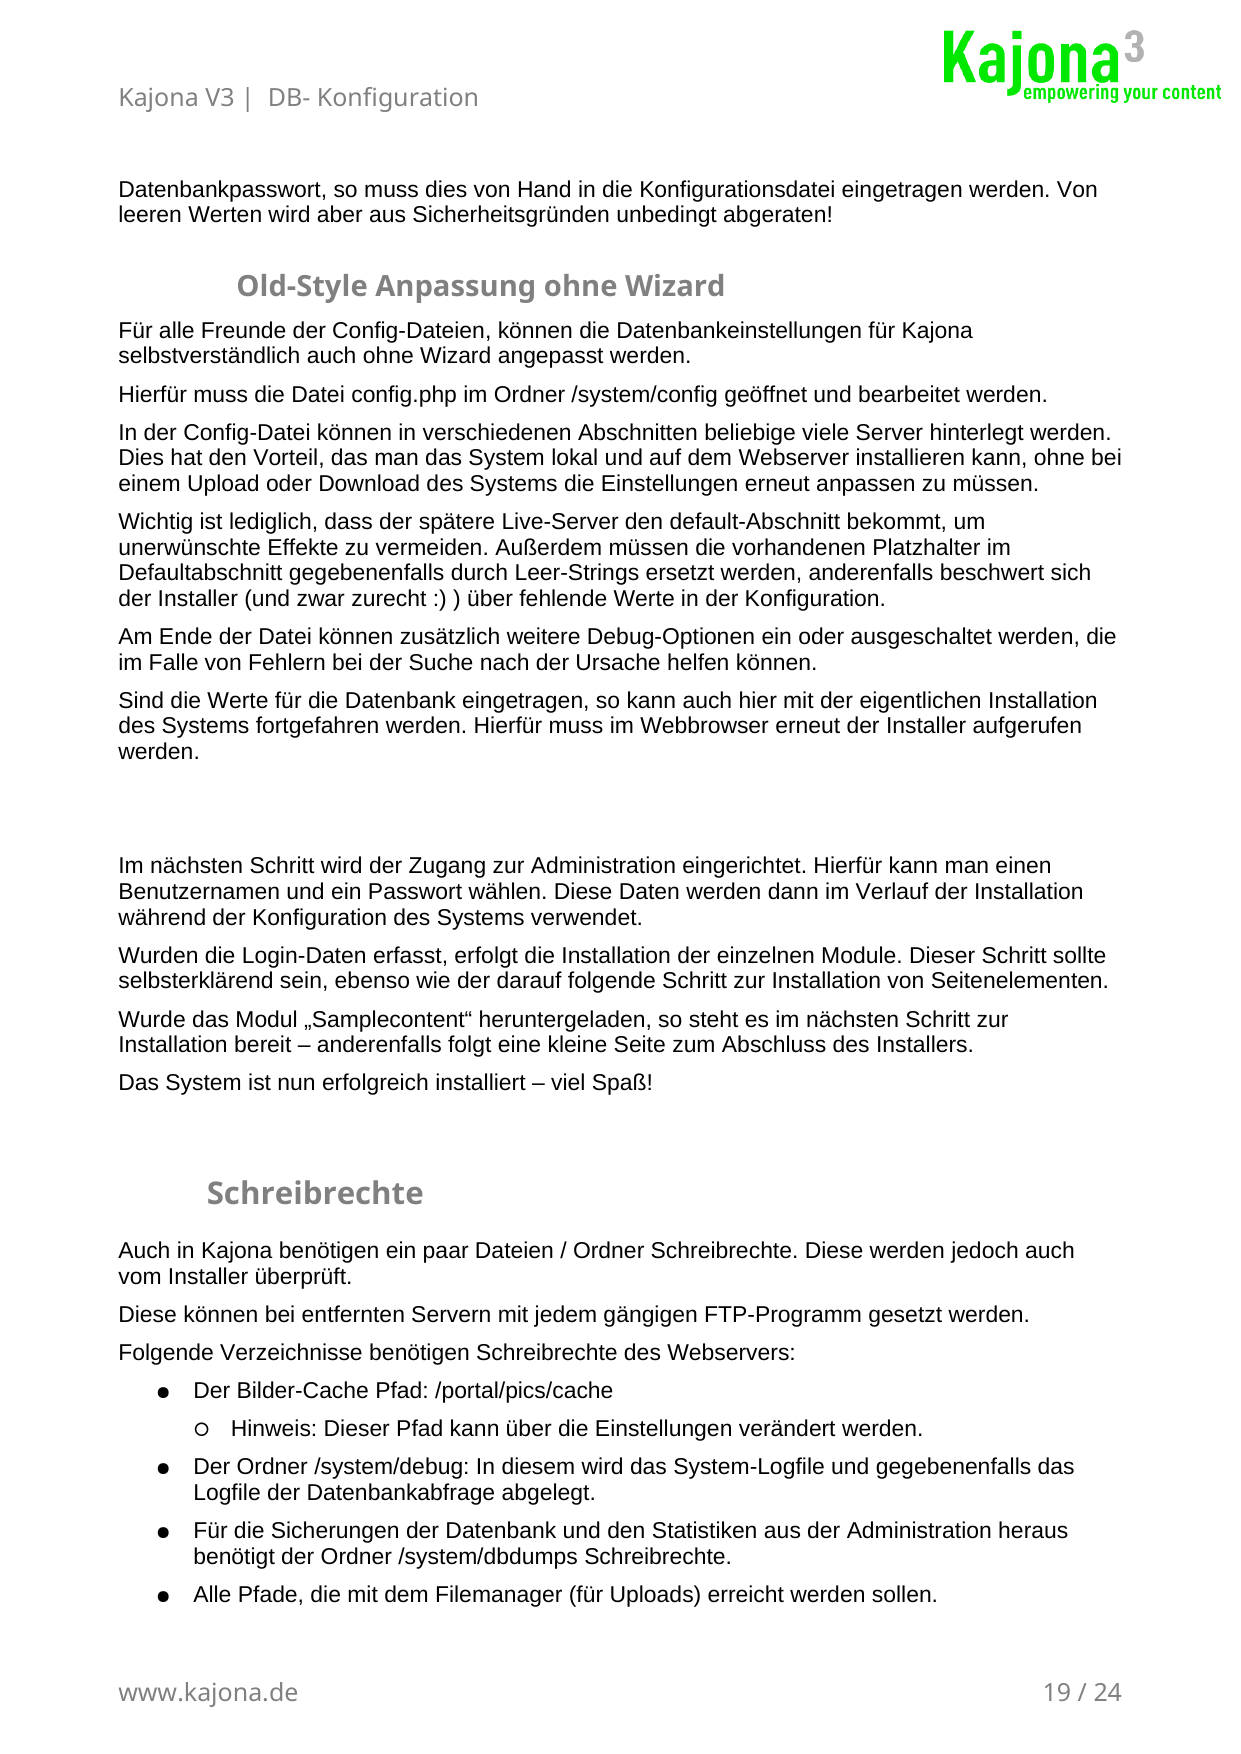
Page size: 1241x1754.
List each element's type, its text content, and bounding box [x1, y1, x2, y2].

text Auch in Kajona benötigen ein paar Dateien / Ordner Schreibrechte. Diese werden jedoch auch vom Installer überprüft. [118, 1238, 1122, 1289]
text Datenbankpasswort, so muss dies von Hand in die Konfigurationsdatei eingetragen werden. Von leeren Werten wird aber aus Sicherheitsgründen unbedingt abgeraten! [118, 177, 1122, 228]
subtitle Schreibrechte [118, 1171, 1122, 1214]
list Der Bilder-Cache Pfad: /portal/pics/cache [156, 1378, 1122, 1403]
text Wichtig ist lediglich, dass der spätere Live-Server den default-Abschnitt bekommt, um unerwünschte Effekte zu vermeiden. Außerdem müssen die vorhandenen Platzhalter im Defaultabschnitt gegebenenfalls durch Leer-Strings ersetzt werden, anderenfalls beschwert sich der Installer (und zwar zurecht :) ) über fehlende Werte in der Konfiguration. [118, 509, 1122, 611]
text Hierfür muss die Datei config.php im Ordner /system/config geöffnet und bearbeitet werden. [118, 381, 1122, 407]
text Wurden die Login-Daten erfasst, erfolgt die Installation der einzelnen Module. Dieser Schritt sollte selbsterklärend sein, ebenso wie der darauf folgende Schritt zur Installation von Seitenelementen. [118, 942, 1122, 994]
text Das System ist nun erfolgreich installiert – viel Spaß! [118, 1070, 1122, 1096]
text Sind die Werte für die Datenbank eingetragen, so kann auch hier mit der eigentlichen Installation des Systems fortgefahren werden. Hierfür muss im Webbrowser erneut der Installer aufgerufen werden. [118, 687, 1122, 764]
text In der Config-Datei können in verschiedenen Abschnitten beliebige viele Server hinterlegt werden. Dies hat den Vorteil, das man das System lokal und auf dem Webserver installieren kann, ohne bei einem Upload oder Download des Systems die Einstellungen erneut anpassen zu müssen. [118, 419, 1122, 496]
text Folgende Verzeichnisse benötigen Schreibrechte des Webservers: [118, 1340, 1122, 1365]
text Im nächsten Schritt wird der Zugang zur Administration eingerichtet. Hierfür kann man einen Benutzernamen und ein Passwort wählen. Diese Daten werden dann im Verlauf der Installation während der Konfiguration des Systems verwendet. [118, 853, 1122, 930]
list Alle Pfade, die mit dem Filemanager (für Uploads) erreicht werden sollen. [156, 1582, 1122, 1607]
text Wurde das Modul „Samplecontent“ heruntergeladen, so steht es im nächsten Schritt zur Installation bereit – anderenfalls folgt eine kleine Seite zum Abschluss des Installers. [118, 1006, 1122, 1057]
list Hinweis: Dieser Pfad kann über die Einstellungen verändert werden. [193, 1416, 1122, 1442]
picture [944, 30, 1221, 103]
list Für die Sicherungen der Datenbank und den Statistiken aus der Administration heraus benötigt der Ordner /system/dbdumps Schreibrechte. [156, 1518, 1122, 1569]
list Der Ordner /system/debug: In diesem wird das System-Logfile und gegebenenfalls das Logfile der Datenbankabfrage abgelegt. [156, 1454, 1122, 1505]
subtitle Old-Style Anpassung ohne Wizard [118, 265, 1122, 305]
text Diese können bei entfernten Servern mit jedem gängigen FTP-Programm gesetzt werden. [118, 1302, 1122, 1327]
text Für alle Freunde der Config-Dateien, können die Datenbankeinstellungen für Kajona selbstverständlich auch ohne Wizard angepasst werden. [118, 317, 1122, 369]
text Am Ende der Datei können zusätzlich weitere Debug-Optionen ein oder ausgeschaltet werden, die im Falle von Fehlern bei der Suche nach der Ursache helfen können. [118, 624, 1122, 675]
